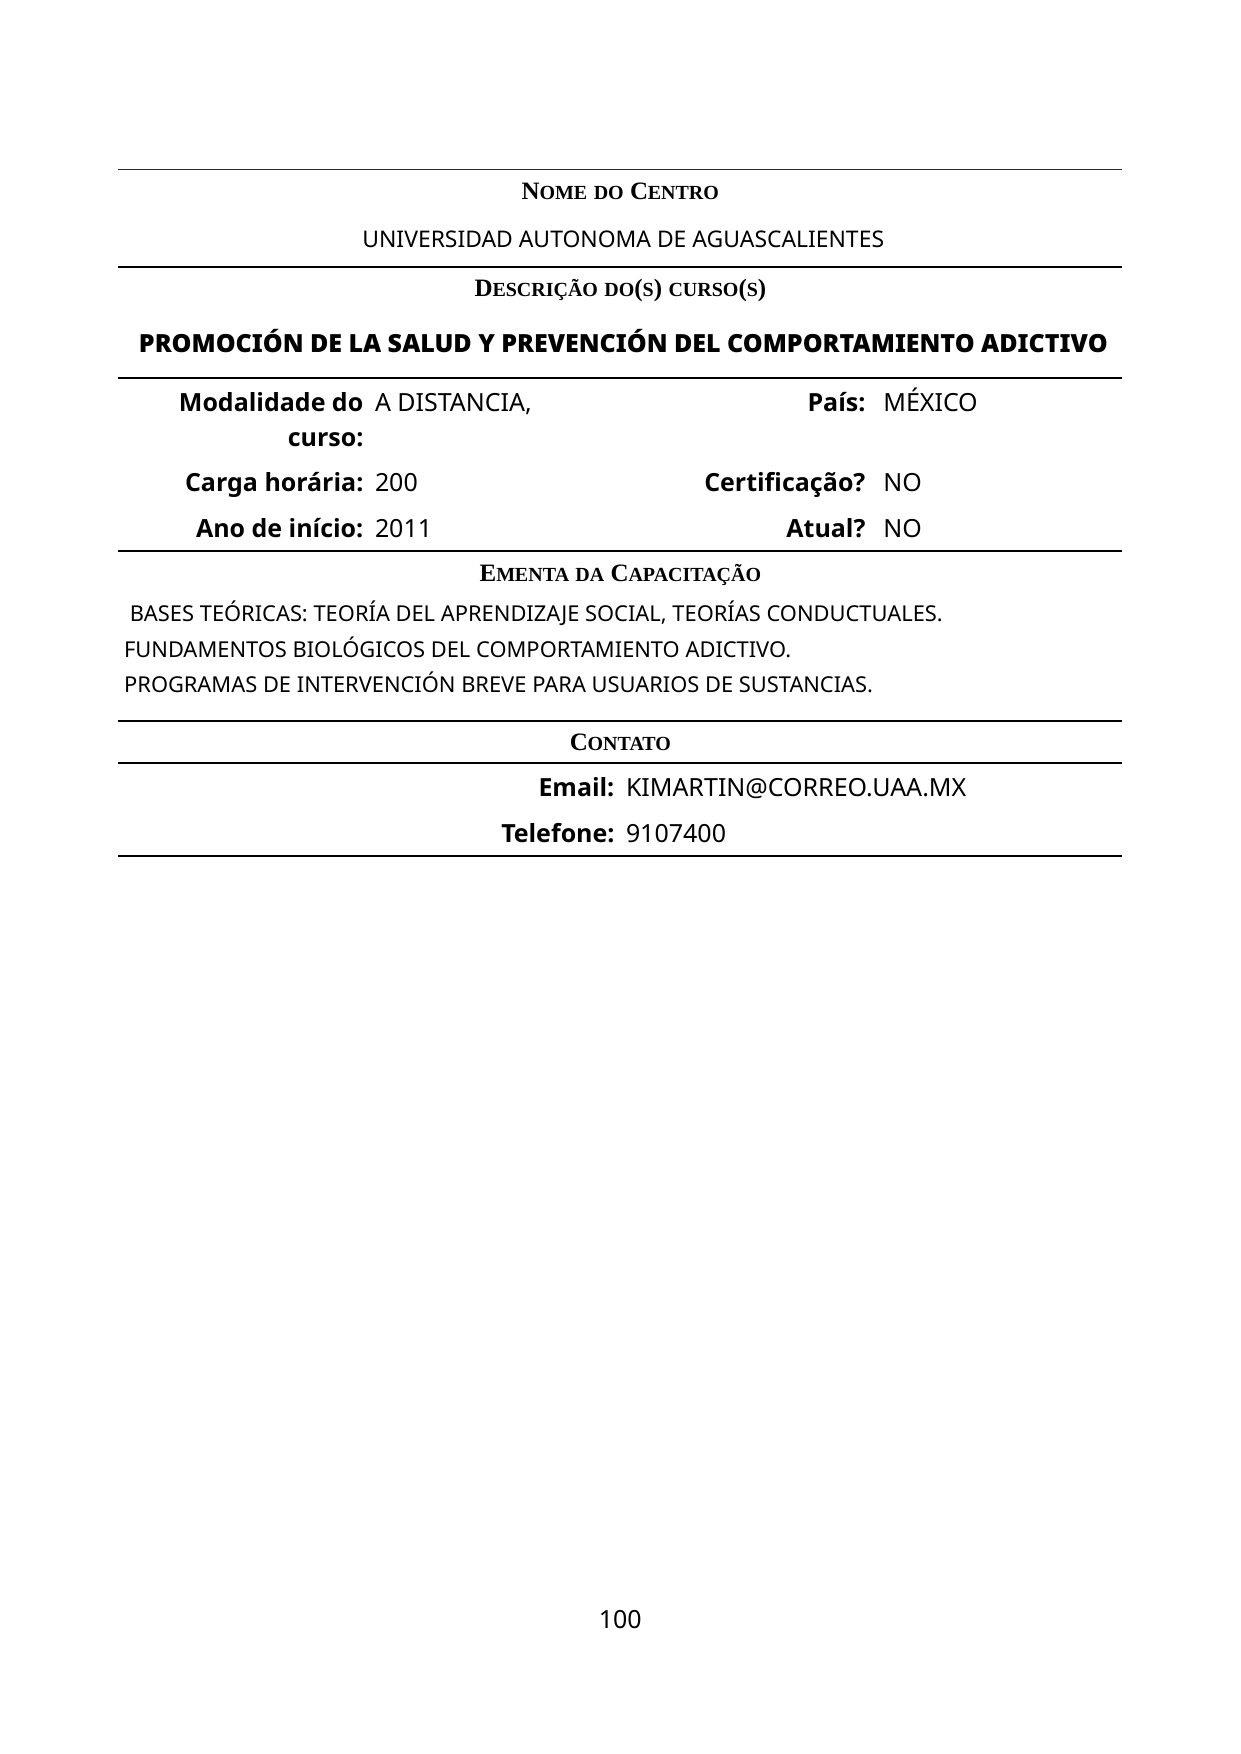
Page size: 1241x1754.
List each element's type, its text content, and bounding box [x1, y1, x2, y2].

table_cell País: [620, 379, 871, 459]
table_cell Contato [118, 722, 1122, 762]
table_cell 9107400 [620, 810, 1122, 855]
table_cell Carga horária: [118, 459, 369, 504]
table_cell NO [871, 459, 1122, 504]
table_cell Email: [118, 764, 620, 809]
table_cell KIMARTIN@CORREO.UAA.MX [620, 764, 1122, 809]
table_cell NO [871, 505, 1122, 550]
table_header Nome do Centro [118, 171, 1122, 211]
table_cell 200 [369, 459, 620, 504]
table_cell Ementa da Capacitação [118, 552, 1122, 592]
table_cell A DISTANCIA, [369, 379, 620, 459]
table_cell BASES TEÓRICAS: TEORÍA DEL APRENDIZAJE SOCIAL, TEORÍAS CONDUCTUALES. FUNDAMENTOS BIOLÓGICOS DEL COMPORTAMIENTO ADICTIVO. PROGRAMAS DE INTERVENCIÓN BREVE PARA USUARIOS DE SUSTANCIAS. [118, 592, 1122, 719]
table_cell Ano de início: [118, 505, 369, 550]
table_cell Modalidade do curso: [118, 379, 369, 459]
table_cell Atual? [620, 505, 871, 550]
table_cell Descrição do(s) curso(s) [118, 268, 1122, 308]
table_cell PROMOCIÓN DE LA SALUD Y PREVENCIÓN DEL COMPORTAMIENTO ADICTIVO [118, 308, 1122, 377]
table_cell Telefone: [118, 810, 620, 855]
table_cell 2011 [369, 505, 620, 550]
table_cell MÉXICO [871, 379, 1122, 459]
table_cell Certificação? [620, 459, 871, 504]
table_cell UNIVERSIDAD AUTONOMA DE AGUASCALIENTES [118, 211, 1122, 266]
